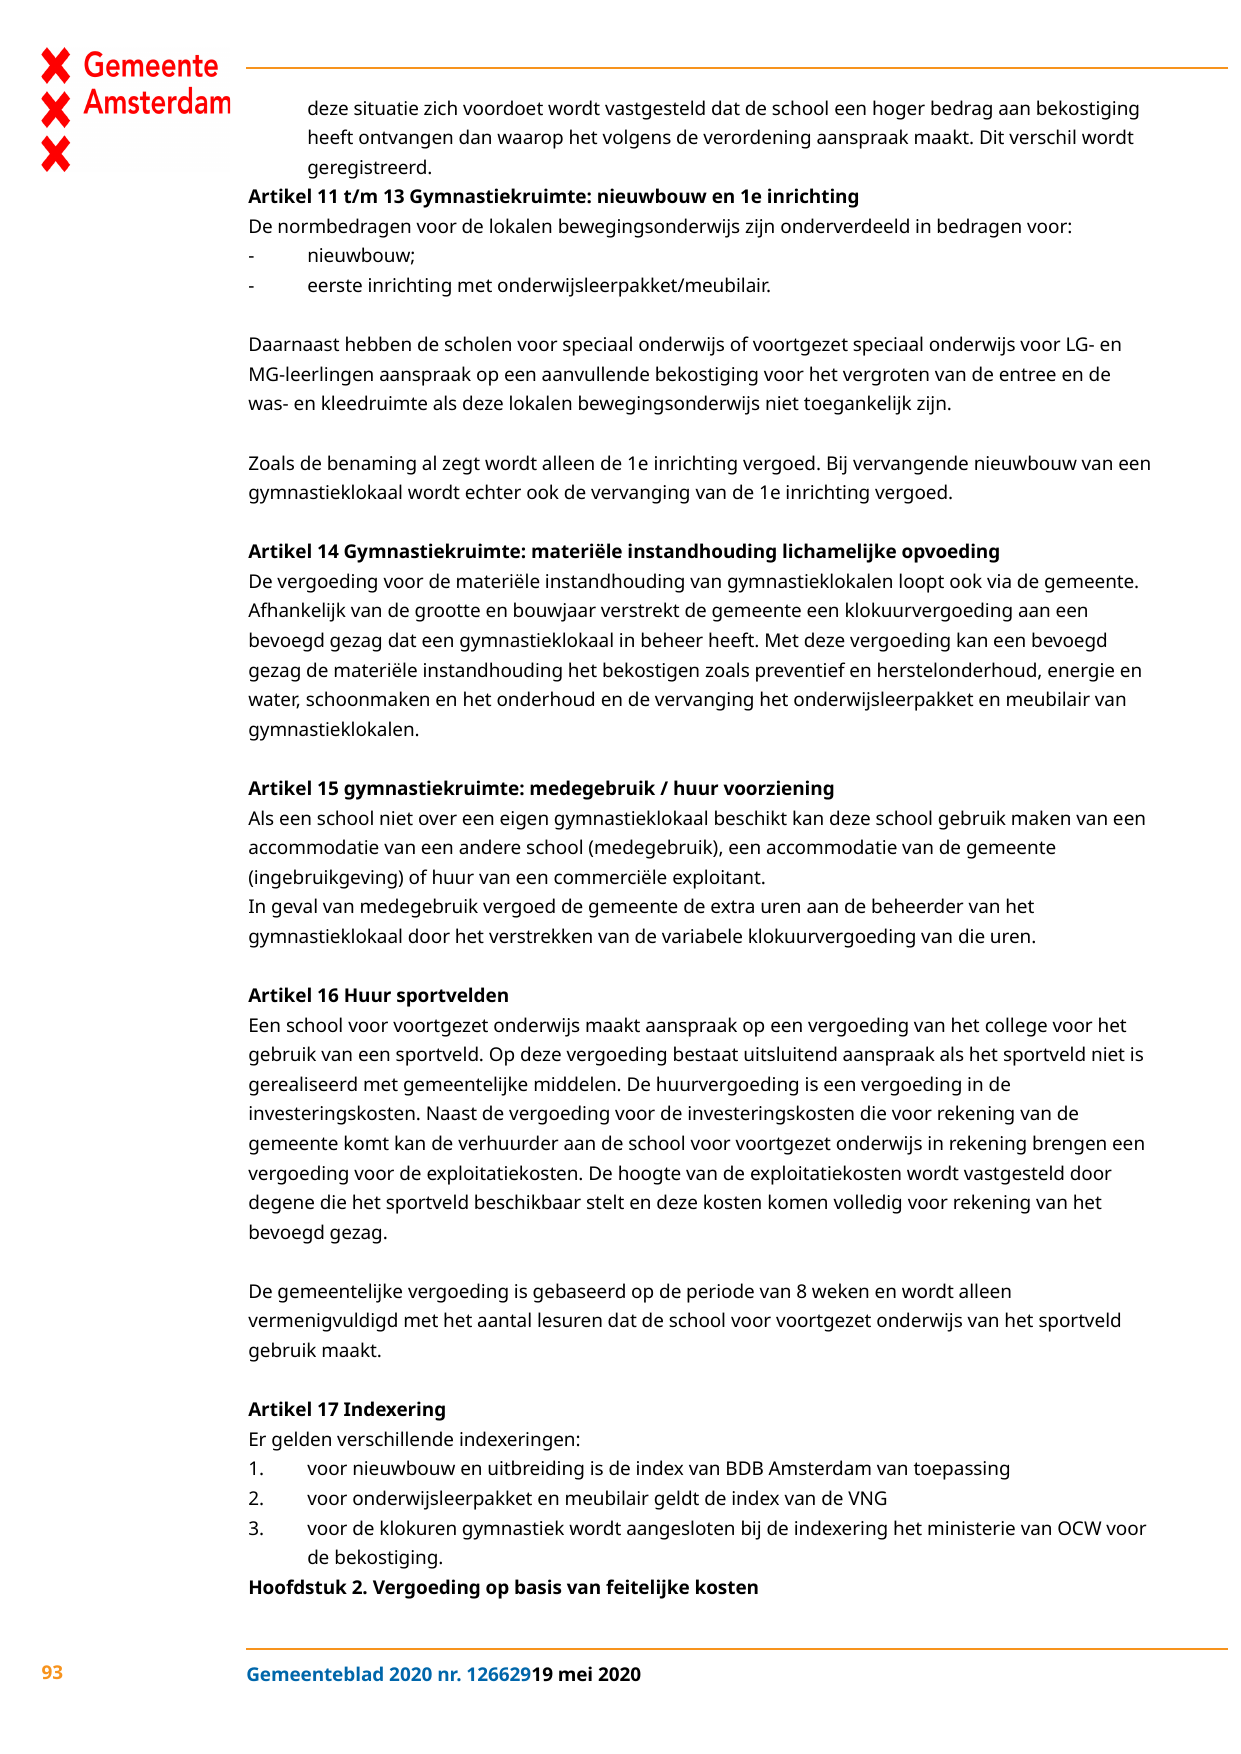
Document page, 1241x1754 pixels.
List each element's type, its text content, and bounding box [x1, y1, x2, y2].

text Artikel 11 t/m 13 Gymnastiekruimte: nieuwbouw en 1e inrichting [248, 183, 1152, 209]
text Artikel 16 Huur sportvelden [248, 982, 1152, 1008]
text De gemeentelijke vergoeding is gebaseerd op de periode van 8 weken en wordt alleen vermenigvuldigd met het aantal lesuren dat de school voor voortgezet onderwijs van het sportveld gebruik maakt. [248, 1278, 1152, 1363]
text Artikel 14 Gymnastiekruimte: materiële instandhouding lichamelijke opvoeding [248, 538, 1152, 564]
text De normbedragen voor de lokalen bewegingsonderwijs zijn onderverdeeld in bedragen voor: [248, 213, 1152, 239]
text Artikel 15 gymnastiekruimte: medegebruik / huur voorziening [248, 775, 1152, 801]
list voor nieuwbouw en uitbreiding is de index van BDB Amsterdam van toepassing [248, 1456, 1152, 1481]
text De vergoeding voor de materiële instandhouding van gymnastieklokalen loopt ook via de gemeente. Afhankelijk van de grootte en bouwjaar verstrekt de gemeente een klokuurvergoeding aan een bevoegd gezag dat een gymnastieklokaal in beheer heeft. Met deze vergoeding kan een bevoegd gezag de materiële instandhouding het bekostigen zoals preventief en herstelonderhoud, energie en water, schoonmaken en het onderhoud en de vervanging het onderwijsleerpakket en meubilair van gymnastieklokalen. [248, 568, 1152, 742]
text Er gelden verschillende indexeringen: [248, 1426, 1152, 1452]
list eerste inrichting met onderwijsleerpakket/meubilair. [248, 272, 1152, 298]
text Daarnaast hebben de scholen voor speciaal onderwijs of voortgezet speciaal onderwijs voor LG- en MG-leerlingen aanspraak op een aanvullende bekostiging voor het vergroten van de entree en de was- en kleedruimte als deze lokalen bewegingsonderwijs niet toegankelijk zijn. [248, 331, 1152, 416]
list deze situatie zich voordoet wordt vastgesteld dat de school een hoger bedrag aan bekostiging heeft ontvangen dan waarop het volgens de verordening aanspraak maakt. Dit verschil wordt geregistreerd. [248, 95, 1152, 180]
list voor onderwijsleerpakket en meubilair geldt de index van de VNG [248, 1485, 1152, 1511]
text In geval van medegebruik vergoed de gemeente de extra uren aan de beheerder van het gymnastieklokaal door het verstrekken van de variabele klokuurvergoeding van die uren. [248, 893, 1152, 949]
list voor de klokuren gymnastiek wordt aangesloten bij de indexering het ministerie van OCW voor de bekostiging. [248, 1515, 1152, 1570]
text Artikel 17 Indexering [248, 1396, 1152, 1422]
text Hoofdstuk 2. Vergoeding op basis van feitelijke kosten [248, 1574, 1152, 1600]
text Als een school niet over een eigen gymnastieklokaal beschikt kan deze school gebruik maken van een accommodatie van een andere school (medegebruik), een accommodatie van de gemeente (ingebruikgeving) of huur van een commerciële exploitant. [248, 805, 1152, 890]
text Zoals de benaming al zegt wordt alleen de 1e inrichting vergoed. Bij vervangende nieuwbouw van een gymnastieklokaal wordt echter ook de vervanging van de 1e inrichting vergoed. [248, 450, 1152, 505]
text Een school voor voortgezet onderwijs maakt aanspraak op een vergoeding van het college voor het gebruik van een sportveld. Op deze vergoeding bestaat uitsluitend aanspraak als het sportveld niet is gerealiseerd met gemeentelijke middelen. De huurvergoeding is een vergoeding in de investeringskosten. Naast de vergoeding voor de investeringskosten die voor rekening van de gemeente komt kan de verhuurder aan de school voor voortgezet onderwijs in rekening brengen een vergoeding voor de exploitatiekosten. De hoogte van de exploitatiekosten wordt vastgesteld door degene die het sportveld beschikbaar stelt en deze kosten komen volledig voor rekening van het bevoegd gezag. [248, 1012, 1152, 1245]
picture [41, 47, 231, 172]
list nieuwbouw; [248, 243, 1152, 268]
